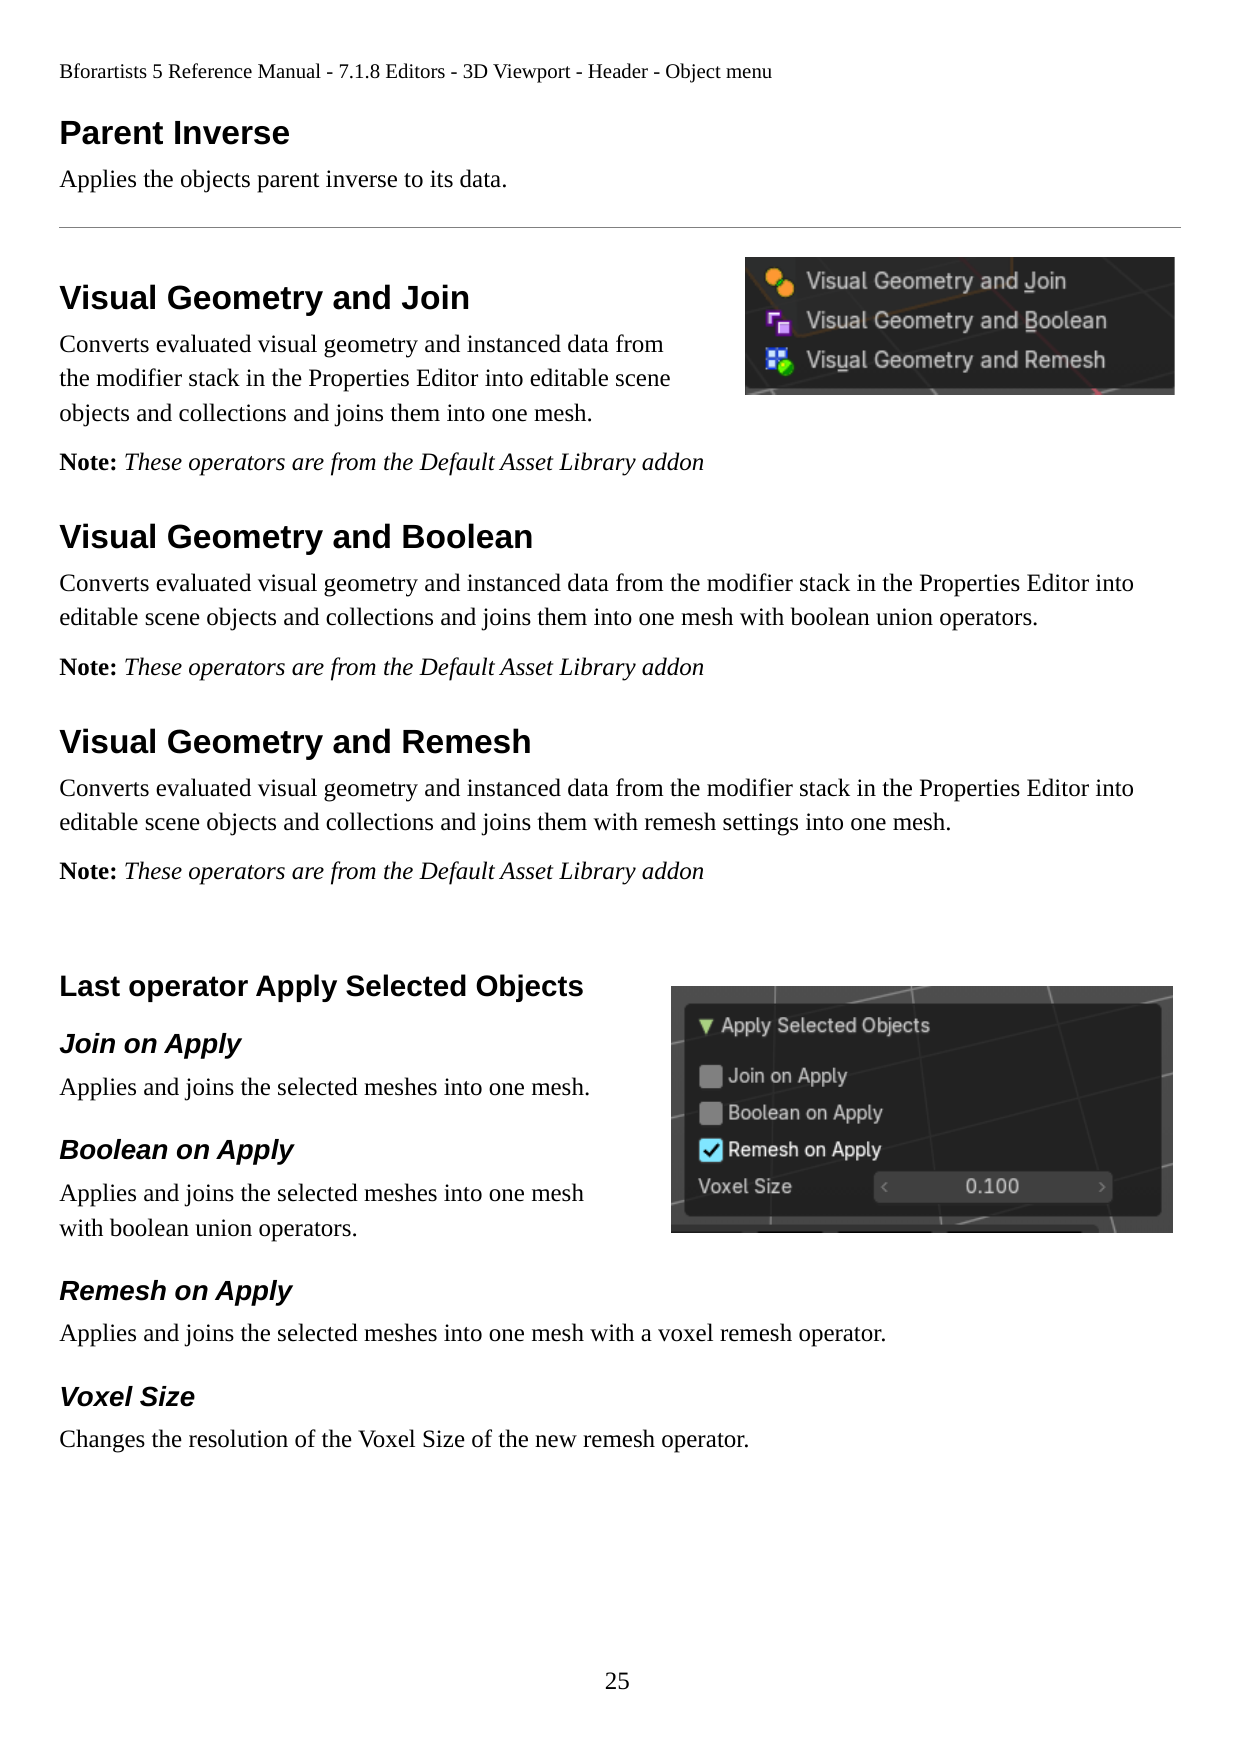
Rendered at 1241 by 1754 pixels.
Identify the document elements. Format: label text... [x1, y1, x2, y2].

text Changes the resolution of the Voxel Size of the new remesh operator. [59, 1424, 1181, 1453]
text Converts evaluated visual geometry and instanced data from the modifier stack in the Properties Editor into editable scene objects and collections and joins them into one mesh with boolean union operators. [59, 568, 1181, 631]
subtitle Join on Apply [59, 1028, 671, 1060]
text Applies and joins the selected meshes into one mesh with a voxel remesh operator. [59, 1318, 1181, 1347]
subtitle Parent Inverse [59, 113, 1181, 151]
text Note: These operators are from the Default Asset Library addon [59, 856, 1181, 885]
text Converts evaluated visual geometry and instanced data from the modifier stack in the Properties Editor into editable scene objects and collections and joins them into one mesh. [59, 329, 1181, 427]
picture [745, 257, 1175, 395]
picture [671, 986, 1173, 1233]
text Note: These operators are from the Default Asset Library addon [59, 652, 1181, 680]
text Note: These operators are from the Default Asset Library addon [59, 447, 1181, 476]
subtitle Last operator Apply Selected Objects [59, 969, 1181, 1003]
subtitle Remesh on Apply [59, 1274, 1181, 1306]
subtitle Visual Geometry and Join [59, 278, 745, 316]
subtitle Voxel Size [59, 1380, 1181, 1412]
text Applies the objects parent inverse to its data. [59, 164, 1181, 192]
text Applies and joins the selected meshes into one mesh. [59, 1072, 671, 1101]
subtitle Visual Geometry and Remesh [59, 721, 1181, 760]
text Converts evaluated visual geometry and instanced data from the modifier stack in the Properties Editor into editable scene objects and collections and joins them with remesh settings into one mesh. [59, 773, 1181, 836]
subtitle Boolean on Apply [59, 1134, 671, 1166]
text Applies and joins the selected meshes into one mesh with boolean union operators. [59, 1178, 1181, 1241]
subtitle Visual Geometry and Boolean [59, 517, 1181, 556]
